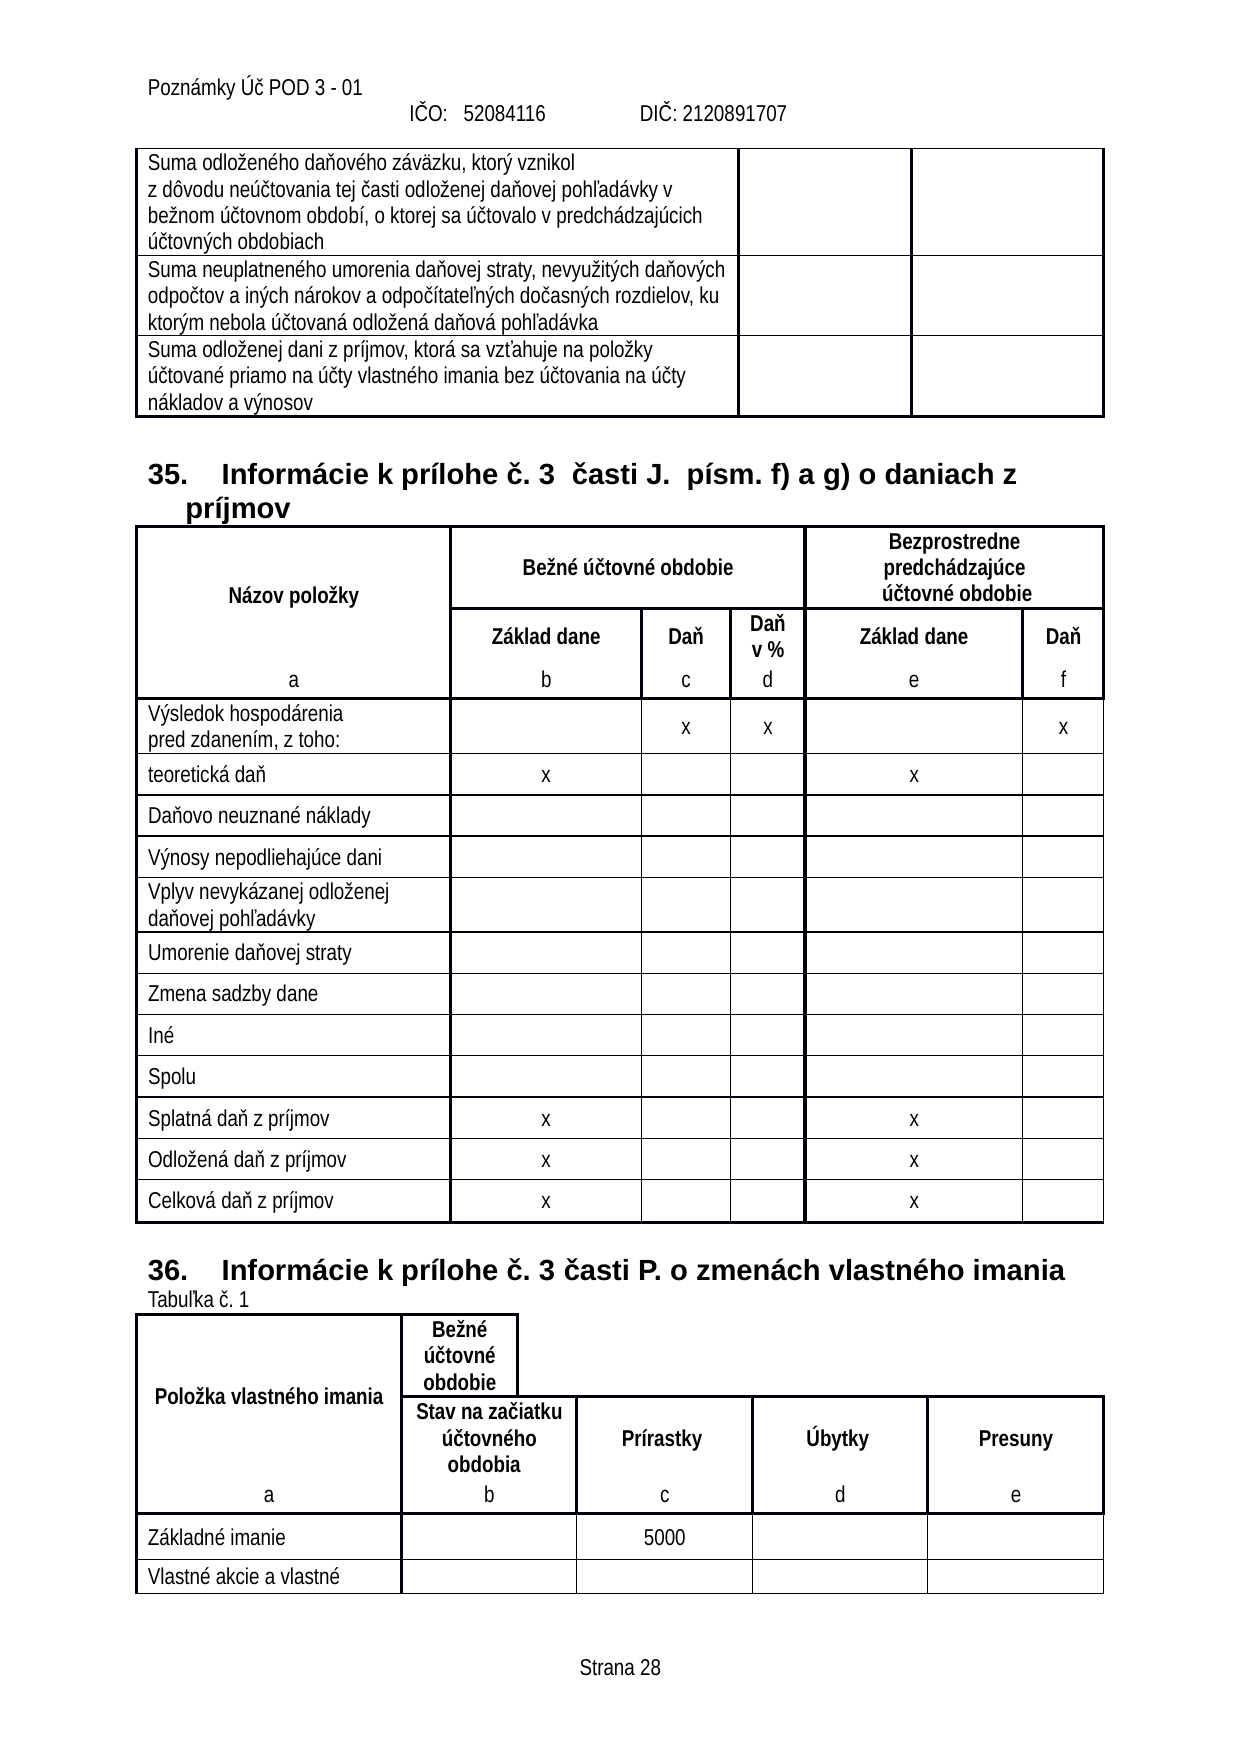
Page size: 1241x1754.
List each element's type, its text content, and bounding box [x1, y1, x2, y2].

table_cell b [403, 1477, 575, 1512]
table_cell [1023, 974, 1103, 1014]
title Informácie k prílohe č. 3 časti J. písm. f) a g) o daniach z príjmov [148, 457, 1092, 524]
table_cell c [578, 1477, 751, 1512]
table_cell Úbytky [754, 1398, 926, 1477]
table_cell [807, 700, 1022, 753]
table_cell [731, 933, 803, 972]
table_cell [731, 796, 803, 835]
title Informácie k prílohe č. 3 časti P. o zmenách vlastného imania [148, 1253, 1092, 1286]
table_cell [642, 796, 730, 835]
table_cell [928, 1560, 1103, 1593]
table_cell teoretická daň [138, 754, 449, 794]
table_cell [1023, 933, 1103, 972]
table_cell [731, 1056, 803, 1096]
table_cell Daň v % [732, 610, 803, 662]
table_cell Suma odloženého daňového záväzku, ktorý vznikol z dôvodu neúčtovania tej časti odloženej daňovej pohľadávky v bežnom účtovnom období, o ktorej sa účtovalo v predchádzajúcich účtovných obdobiach [138, 149, 737, 255]
table_cell [642, 1098, 730, 1138]
table_cell Iné [138, 1015, 449, 1055]
table_cell [452, 837, 641, 877]
table_cell x [452, 754, 641, 794]
table_cell [642, 1139, 730, 1179]
table_cell x [642, 700, 730, 753]
table_cell [913, 336, 1102, 415]
table_cell [753, 1515, 927, 1559]
table_cell Stav na začiatku účtovného obdobia [403, 1398, 575, 1477]
table_cell [807, 796, 1022, 835]
table_cell x [807, 1098, 1022, 1138]
table_cell [740, 256, 910, 335]
table_cell a [138, 1477, 400, 1512]
table_cell [452, 796, 641, 835]
table_cell Suma neuplatneného umorenia daňovej straty, nevyužitých daňových odpočtov a iných nárokov a odpočítateľných dočasných rozdielov, ku ktorým nebola účtovaná odložená daňová pohľadávka [138, 256, 737, 335]
table_cell Základ dane [807, 610, 1021, 662]
table_header Bezprostredne predchádzajúce účtovné obdobie [807, 528, 1102, 607]
table_cell [642, 754, 730, 794]
table_cell x [452, 1180, 641, 1221]
table_cell [642, 1180, 730, 1221]
table_cell [642, 933, 730, 972]
table_cell f [1024, 663, 1102, 697]
table_cell [1023, 1139, 1103, 1179]
table_cell x [731, 700, 803, 753]
table_cell 5000 [577, 1515, 752, 1559]
table_cell Daň [643, 610, 729, 662]
table_cell [731, 878, 803, 931]
table_cell [1023, 837, 1103, 877]
table_cell [452, 700, 641, 753]
table_header Bežné účtovné obdobie [403, 1316, 516, 1395]
table_cell d [732, 663, 803, 697]
table_cell d [754, 1477, 926, 1512]
table_cell [807, 878, 1022, 931]
table_cell Splatná daň z príjmov [138, 1098, 449, 1138]
table_cell [740, 149, 910, 255]
table_cell a [138, 663, 449, 697]
table_cell [928, 1515, 1103, 1559]
table_cell x [452, 1098, 641, 1138]
table_cell Základné imanie [138, 1515, 400, 1559]
table_cell [1023, 1015, 1103, 1055]
table_cell [1023, 878, 1103, 931]
table_cell Vplyv nevykázanej odloženej daňovej pohľadávky [138, 878, 449, 931]
table_cell [452, 878, 641, 931]
table_cell Spolu [138, 1056, 449, 1096]
table_cell b [452, 663, 640, 697]
table_cell [642, 878, 730, 931]
table_cell [452, 1015, 641, 1055]
table_cell x [1023, 700, 1103, 753]
table_cell [403, 1560, 576, 1593]
table_cell [731, 837, 803, 877]
table_cell [807, 933, 1022, 972]
table_cell Prírastky [578, 1398, 751, 1477]
table_cell [642, 974, 730, 1014]
table_cell [740, 336, 910, 415]
table_cell [731, 1139, 803, 1179]
table_cell Celková daň z príjmov [138, 1180, 449, 1221]
table_cell [731, 1180, 803, 1221]
table_cell Daň [1024, 610, 1102, 662]
table_cell Odložená daň z príjmov [138, 1139, 449, 1179]
table_cell [452, 1056, 641, 1096]
table_cell [1023, 754, 1103, 794]
table_cell Presuny [929, 1398, 1102, 1477]
table_cell [807, 1056, 1022, 1096]
table_cell Daňovo neuznané náklady [138, 796, 449, 835]
table_cell [642, 1015, 730, 1055]
table_cell [452, 974, 641, 1014]
table_cell [731, 974, 803, 1014]
table_cell x [807, 1139, 1022, 1179]
table_cell Výnosy nepodliehajúce dani [138, 837, 449, 877]
table_cell e [807, 663, 1021, 697]
table_cell [642, 1056, 730, 1096]
table_cell Výsledok hospodárenia pred zdanením, z toho: [138, 700, 449, 753]
table_cell [731, 754, 803, 794]
table_cell x [807, 754, 1022, 794]
table_cell Suma odloženej dani z príjmov, ktorá sa vzťahuje na položky účtované priamo na účty vlastného imania bez účtovania na účty nákladov a výnosov [138, 336, 737, 415]
table_cell Zmena sadzby dane [138, 974, 449, 1014]
table_cell Umorenie daňovej straty [138, 933, 449, 972]
table_cell [1023, 1098, 1103, 1138]
table_cell [807, 974, 1022, 1014]
table_cell e [929, 1477, 1102, 1512]
table_header Názov položky [138, 528, 449, 662]
table_cell Vlastné akcie a vlastné [138, 1560, 400, 1593]
table_cell x [807, 1180, 1022, 1221]
table_cell [1023, 1056, 1103, 1096]
table_cell x [452, 1139, 641, 1179]
table_cell [1023, 1180, 1103, 1221]
table_cell [731, 1015, 803, 1055]
table_cell [807, 837, 1022, 877]
table_cell c [643, 663, 729, 697]
text Tabuľka č. 1 [148, 1286, 1092, 1313]
table_cell [807, 1015, 1022, 1055]
table_cell [753, 1560, 927, 1593]
table_header Bežné účtovné obdobie [452, 528, 803, 607]
table_cell [403, 1515, 576, 1559]
table_cell [642, 837, 730, 877]
table_cell [913, 149, 1102, 255]
table_cell Základ dane [452, 610, 640, 662]
table_header Položka vlastného imania [138, 1316, 400, 1477]
table_cell [913, 256, 1102, 335]
table_cell [1023, 796, 1103, 835]
table_cell [731, 1098, 803, 1138]
table_cell [577, 1560, 752, 1593]
table_cell [452, 933, 641, 972]
